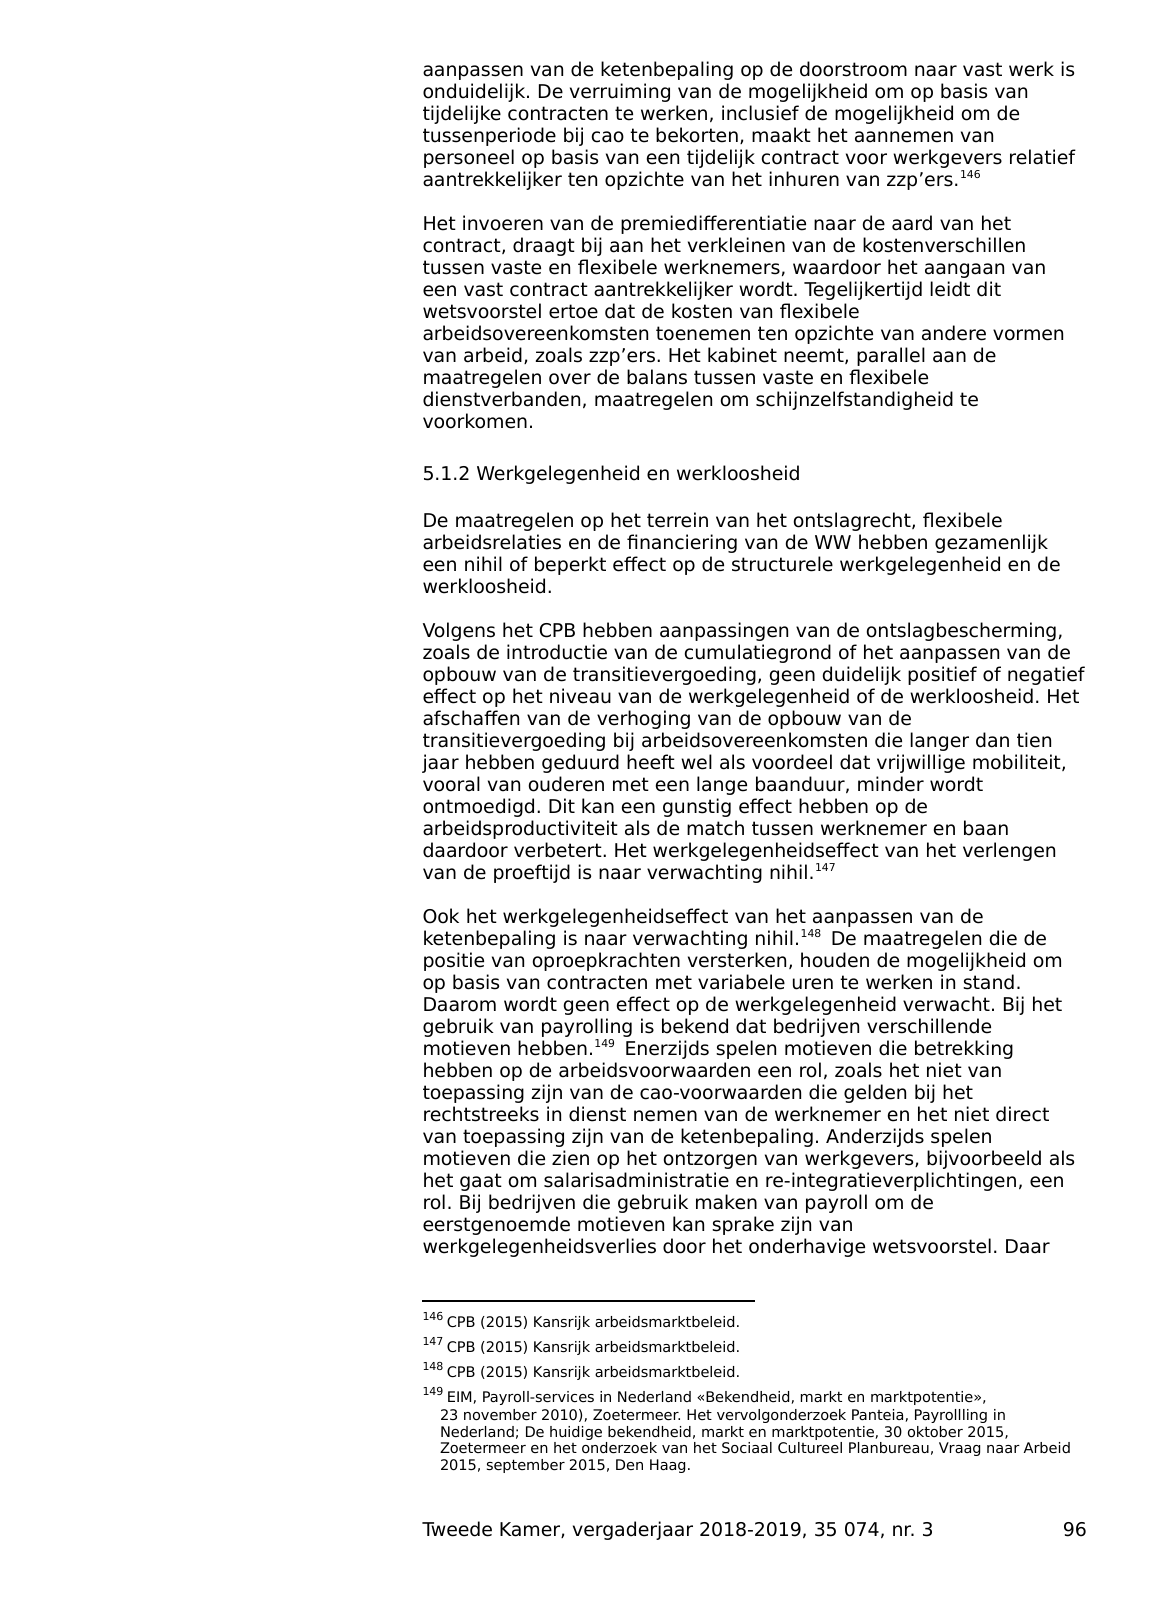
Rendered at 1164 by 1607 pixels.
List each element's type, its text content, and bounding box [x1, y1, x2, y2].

text CPB (2015) Kansrijk arbeidsmarktbeleid. [422, 1335, 1087, 1357]
text CPB (2015) Kansrijk arbeidsmarktbeleid. [422, 1360, 1087, 1382]
subtitle 5.1.2 Werkgelegenheid en werkloosheid [422, 463, 1087, 485]
text EIM, Payroll-services in Nederland «Bekendheid, markt en marktpotentie», 23 november 2010), Zoetermeer. Het vervolgonderzoek Panteia, Payrollling in Nederland; De huidige bekendheid, markt en marktpotentie, 30 oktober 2015, Zoetermeer en het onderzoek van het Sociaal Cultureel Planbureau, Vraag naar Arbeid 2015, september 2015, Den Haag. [422, 1385, 1087, 1474]
text Het invoeren van de premiedifferentiatie naar de aard van het contract, draagt bij aan het verkleinen van de kostenverschillen tussen vaste en flexibele werknemers, waardoor het aangaan van een vast contract aantrekkelijker wordt. Tegelijkertijd leidt dit wetsvoorstel ertoe dat de kosten van flexibele arbeidsovereenkomsten toenemen ten opzichte van andere vormen van arbeid, zoals zzp’ers. Het kabinet neemt, parallel aan de maatregelen over de balans tussen vaste en flexibele dienstverbanden, maatregelen om schijnzelfstandigheid te voorkomen. [422, 213, 1087, 433]
text aanpassen van de ketenbepaling op de doorstroom naar vast werk is onduidelijk. De verruiming van de mogelijkheid om op basis van tijdelijke contracten te werken, inclusief de mogelijkheid om de tussenperiode bij cao te bekorten, maakt het aannemen van personeel op basis van een tijdelijk contract voor werkgevers relatief aantrekkelijker ten opzichte van het inhuren van zzp’ers. [422, 59, 1087, 191]
text Volgens het CPB hebben aanpassingen van de ontslagbescherming, zoals de introductie van de cumulatiegrond of het aanpassen van de opbouw van de transitievergoeding, geen duidelijk positief of negatief effect op het niveau van de werkgelegenheid of de werkloosheid. Het afschaffen van de verhoging van de opbouw van de transitievergoeding bij arbeidsovereenkomsten die langer dan tien jaar hebben geduurd heeft wel als voordeel dat vrijwillige mobiliteit, vooral van ouderen met een lange baanduur, minder wordt ontmoedigd. Dit kan een gunstig effect hebben op de arbeidsproductiviteit als de match tussen werknemer en baan daardoor verbetert. Het werkgelegenheidseffect van het verlengen van de proeftijd is naar verwachting nihil. [422, 620, 1087, 884]
text De maatregelen op het terrein van het ontslagrecht, flexibele arbeidsrelaties en de financiering van de WW hebben gezamenlijk een nihil of beperkt effect op de structurele werkgelegenheid en de werkloosheid. [422, 510, 1087, 598]
text Ook het werkgelegenheidseffect van het aanpassen van de ketenbepaling is naar verwachting nihil. De maatregelen die de positie van oproepkrachten versterken, houden de mogelijkheid om op basis van contracten met variabele uren te werken in stand. Daarom wordt geen effect op de werkgelegenheid verwacht. Bij het gebruik van payrolling is bekend dat bedrijven verschillende motieven hebben. Enerzijds spelen motieven die betrekking hebben op de arbeidsvoorwaarden een rol, zoals het niet van toepassing zijn van de cao-voorwaarden die gelden bij het rechtstreeks in dienst nemen van de werknemer en het niet direct van toepassing zijn van de ketenbepaling. Anderzijds spelen motieven die zien op het ontzorgen van werkgevers, bijvoorbeeld als het gaat om salarisadministratie en re-integratieverplichtingen, een rol. Bij bedrijven die gebruik maken van payroll om de eerstgenoemde motieven kan sprake zijn van werkgelegenheidsverlies door het onderhavige wetsvoorstel. Daar [422, 906, 1087, 1258]
text CPB (2015) Kansrijk arbeidsmarktbeleid. [422, 1310, 1087, 1332]
